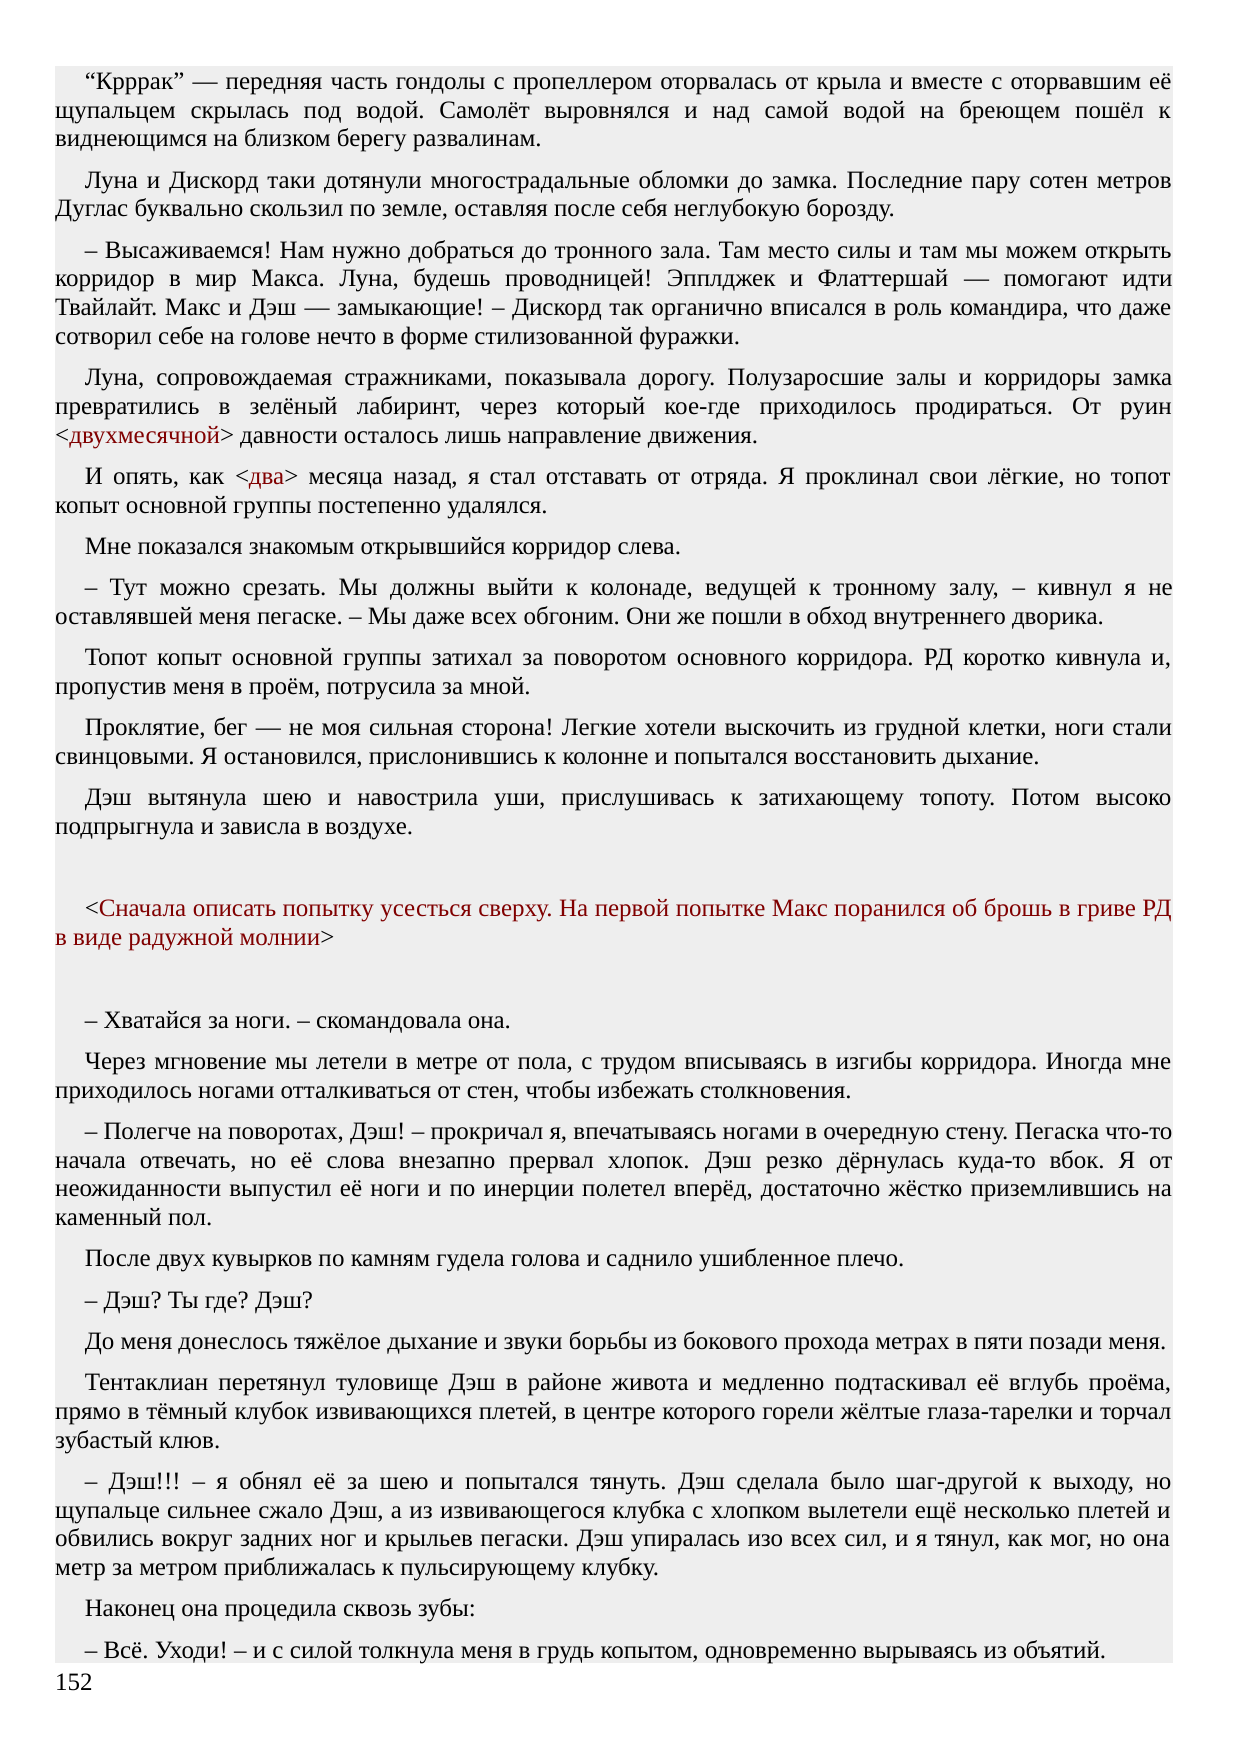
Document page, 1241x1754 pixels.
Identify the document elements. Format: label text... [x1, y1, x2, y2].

text – Хватайся за ноги. – скомандовала она. [55, 1005, 1173, 1033]
text И опять, как <два> месяца назад, я стал отставать от отряда. Я проклинал свои лёгкие, но топот копыт основной группы постепенно удалялся. [55, 461, 1173, 518]
text Тентаклиан перетянул туловище Дэш в районе живота и медленно подтаскивал её вглубь проёма, прямо в тёмный клубок извивающихся плетей, в центре которого горели жёлтые глаза-тарелки и торчал зубастый клюв. [55, 1367, 1173, 1453]
text – Дэш? Ты где? Дэш? [55, 1285, 1173, 1313]
text – Полегче на поворотах, Дэш! – прокричал я, впечатываясь ногами в очередную стену. Пегаска что-то начала отвечать, но её слова внезапно прервал хлопок. Дэш резко дёрнулась куда-то вбок. Я от неожиданности выпустил её ноги и по инерции полетел вперёд, достаточно жёстко приземлившись на каменный пол. [55, 1116, 1173, 1231]
text Через мгновение мы летели в метре от пола, с трудом вписываясь в изгибы корридора. Иногда мне приходилось ногами отталкиваться от стен, чтобы избежать столкновения. [55, 1046, 1173, 1103]
text До меня донеслось тяжёлое дыхание и звуки борьбы из бокового прохода метрах в пяти позади меня. [55, 1326, 1173, 1355]
text – Всё. Уходи! – и с силой толкнула меня в грудь копытом, одновременно вырываясь из объятий. [55, 1635, 1173, 1663]
text – Дэш!!! – я обнял её за шею и попытался тянуть. Дэш сделала было шаг-другой к выходу, но щупальце сильнее сжало Дэш, а из извивающегося клубка с хлопком вылетели ещё несколько плетей и обвились вокруг задних ног и крыльев пегаски. Дэш упиралась изо всех сил, и я тянул, как мог, но она метр за метром приближалась к пульсирующему клубку. [55, 1466, 1173, 1581]
text Луна и Дискорд таки дотянули многострадальные обломки до замка. Последние пару сотен метров Дуглас буквально скользил по земле, оставляя после себя неглубокую борозду. [55, 165, 1173, 222]
text Проклятие, бег — не моя сильная сторона! Легкие хотели выскочить из грудной клетки, ноги стали свинцовыми. Я остановился, прислонившись к колонне и попытался восстановить дыхание. [55, 712, 1173, 770]
text “Крррак” — передняя часть гондолы с пропеллером оторвалась от крыла и вместе с оторвавшим её щупальцем скрылась под водой. Самолёт выровнялся и над самой водой на бреющем пошёл к виднеющимся на близком берегу развалинам. [55, 66, 1173, 152]
text Топот копыт основной группы затихал за поворотом основного корридора. РД коротко кивнула и, пропустив меня в проём, потрусила за мной. [55, 642, 1173, 700]
text Дэш вытянула шею и навострила уши, прислушивась к затихающему топоту. Потом высоко подпрыгнула и зависла в воздухе. [55, 782, 1173, 840]
text – Тут можно срезать. Мы должны выйти к колонаде, ведущей к тронному залу, – кивнул я не оставлявшей меня пегаске. – Мы даже всех обгоним. Они же пошли в обход внутреннего дворика. [55, 572, 1173, 630]
text Мне показался знакомым открывшийся корридор слева. [55, 531, 1173, 560]
text Наконец она процедила сквозь зубы: [55, 1593, 1173, 1622]
text Луна, сопровождаемая стражниками, показывала дорогу. Полузаросшие залы и корридоры замка превратились в зелёный лабиринт, через который кое-где приходилось продираться. От руин <двухмесячной> давности осталось лишь направление движения. [55, 362, 1173, 448]
text <Cначала описать попытку усесться сверху. На первой попытке Макс поранился об брошь в гриве РД в виде радужной молнии> [55, 893, 1173, 951]
text – Высаживаемся! Нам нужно добраться до тронного зала. Там место силы и там мы можем открыть корридор в мир Макса. Луна, будешь проводницей! Эпплджек и Флаттершай — помогают идти Твайлайт. Макс и Дэш — замыкающие! – Дискорд так органично вписался в роль командира, что даже сотворил себе на голове нечто в форме стилизованной фуражки. [55, 235, 1173, 350]
text После двух кувырков по камням гудела голова и саднило ушибленное плечо. [55, 1243, 1173, 1272]
